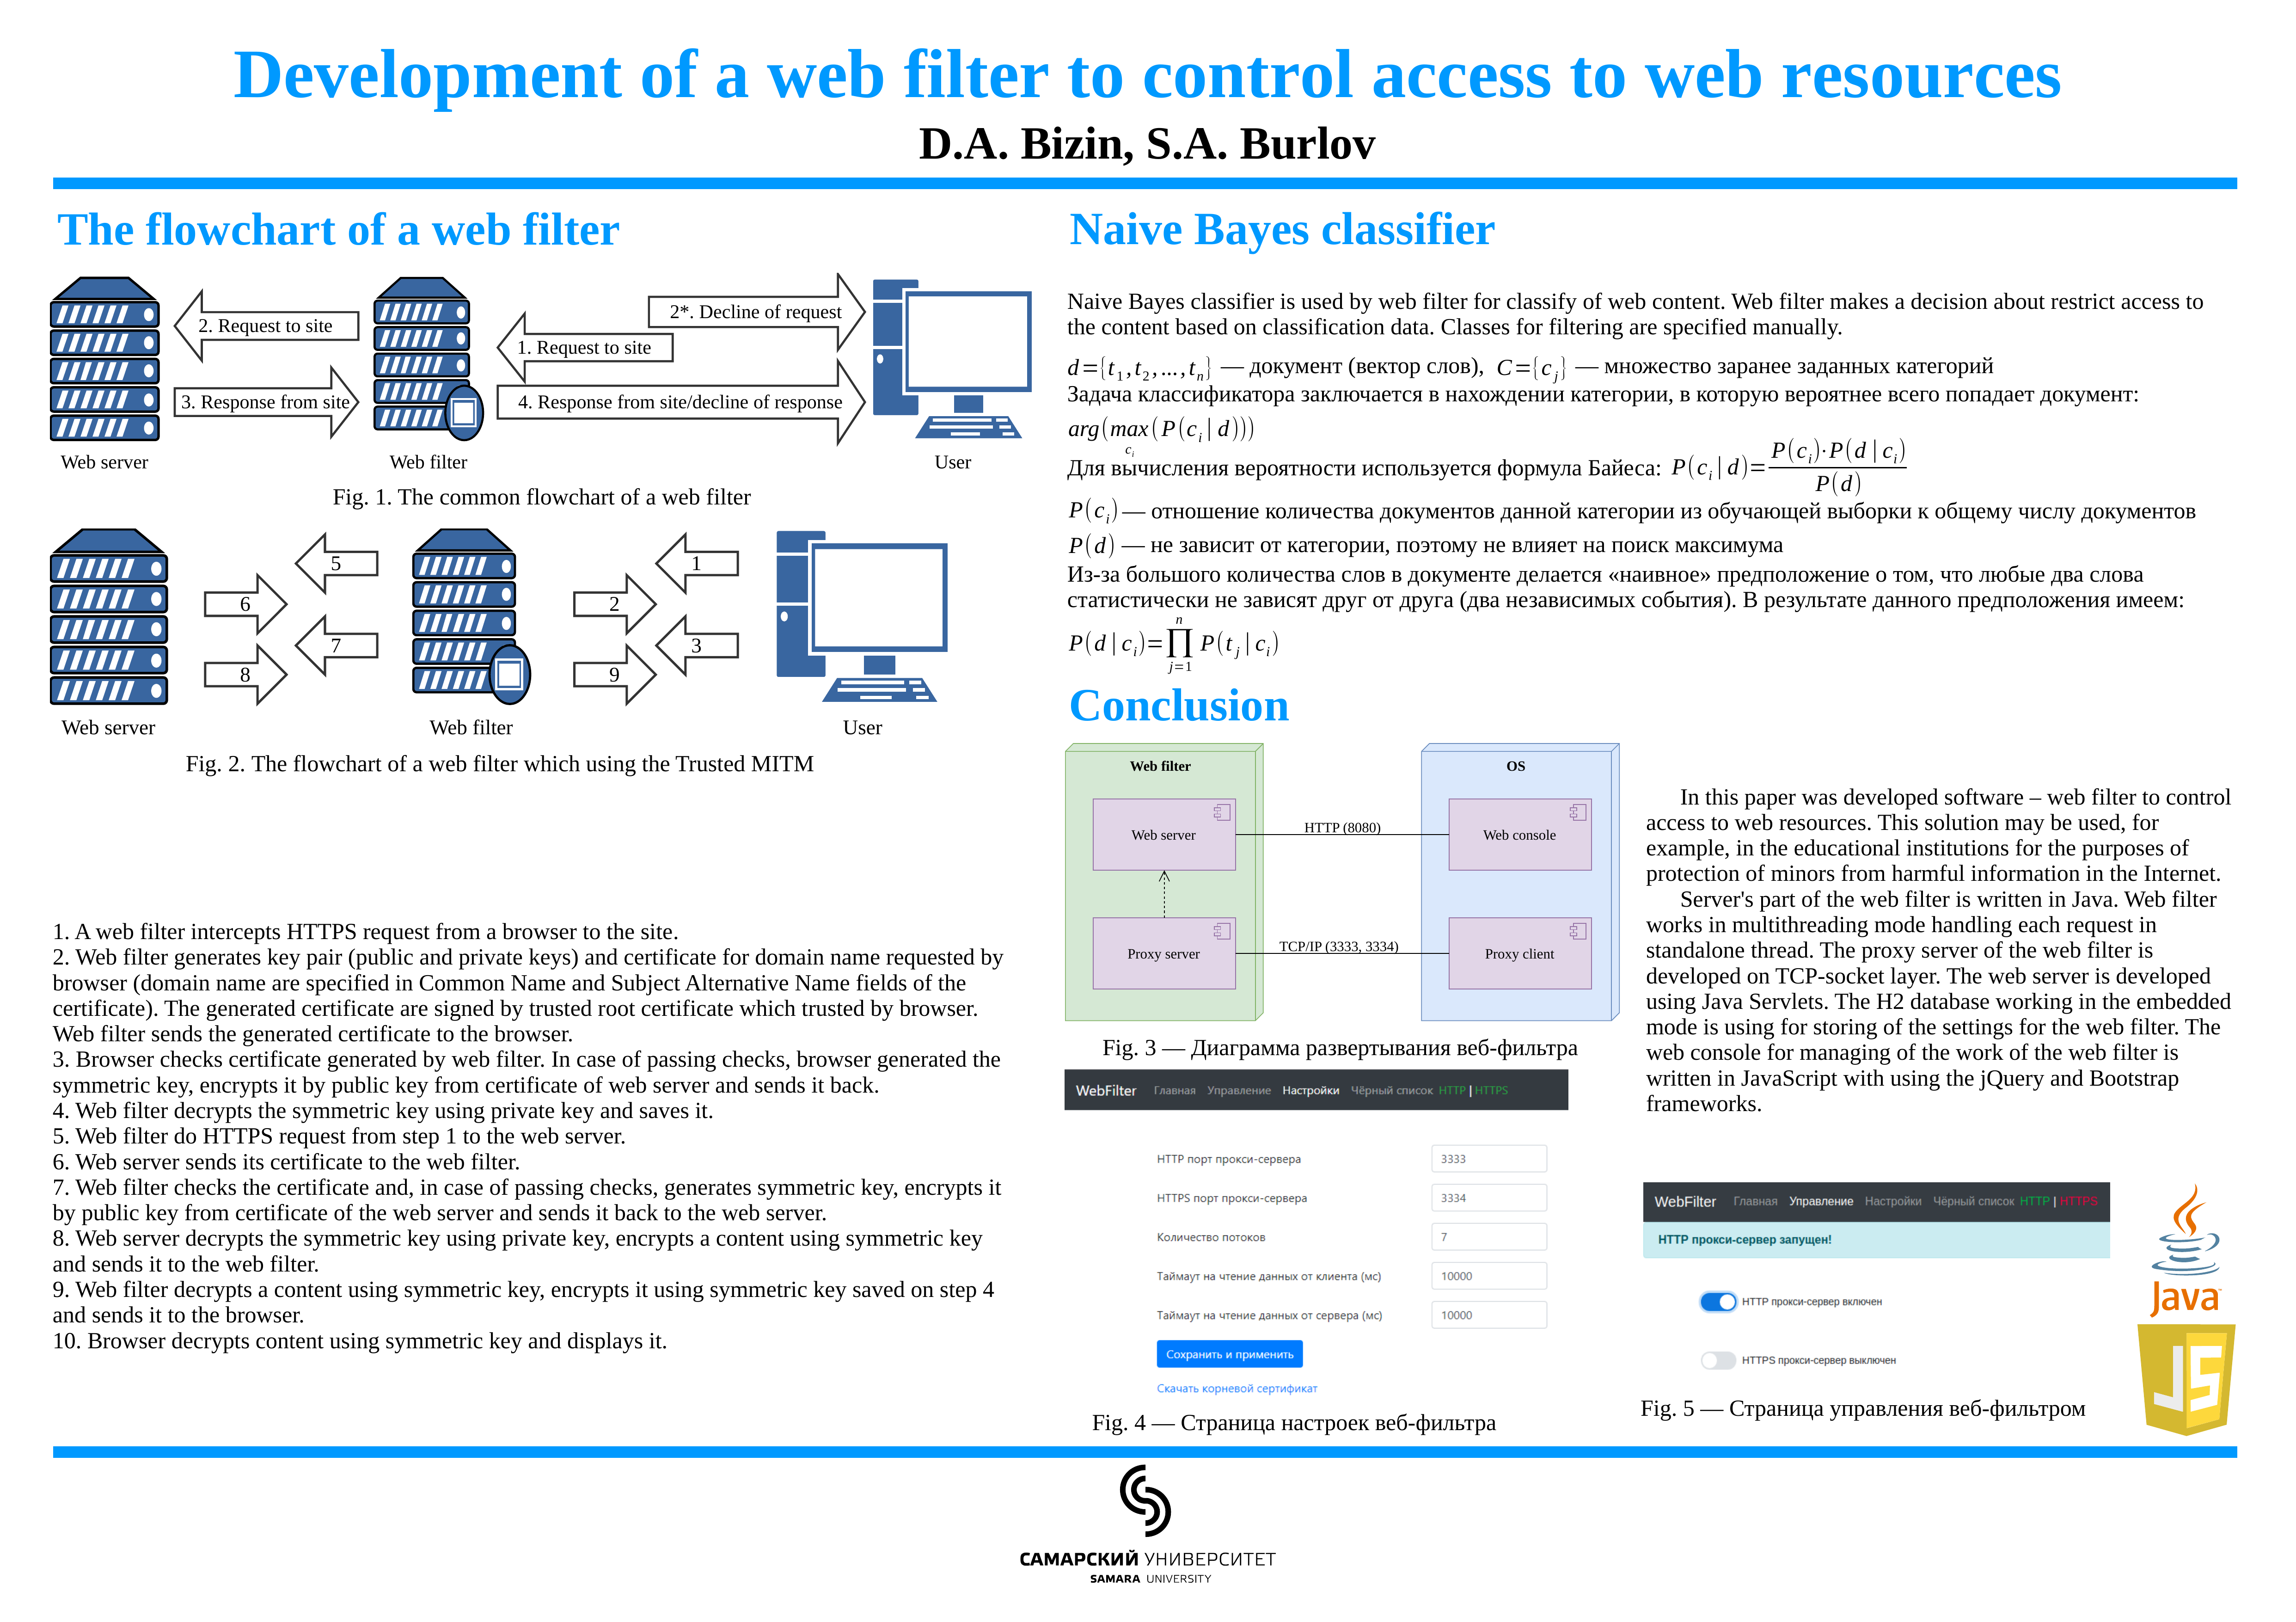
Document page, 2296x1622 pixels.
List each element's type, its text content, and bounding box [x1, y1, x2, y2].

text_box [1256, 1553, 1265, 1566]
text_box Naive Bayes classifier [1065, 201, 1502, 258]
chart [1494, 356, 1567, 378]
text_box [1087, 1552, 1097, 1566]
text_box Development of a web filter to control access to web resources [225, 32, 2071, 115]
text_box [1097, 1575, 1105, 1583]
chart [1065, 356, 1212, 378]
text_box D.A. Bizin, S.A. Burlov [916, 115, 1380, 172]
text_box [1208, 1553, 1218, 1566]
text_box 1. A web filter intercepts HTTPS request from a browser to the site. 2. Web filter generates key pair (public and private keys) and certificate for domain name requested by browser (domain name are specified in Common Name and Subject Alternative Name fields of the certificate). The generated certificate are signed by trusted root certificate which trusted by browser. Web filter sends the generated certificate to the browser. 3. Browser checks certificate generated by web filter. In case of passing checks, browser generated the symmetric key, encrypts it by public key from certificate of web server and sends it back. 4. Web filter decrypts the symmetric key using private key and saves it. 5. Web filter do HTTPS request from step 1 to the web server. 6. Web server sends its certificate to the web filter. 7. Web filter checks the certificate and, in case of passing checks, generates symmetric key, encrypts it by public key from certificate of the web server and sends it back to the web server. 8. Web server decrypts the symmetric key using private key, encrypts a content using symmetric key and sends it to the web filter. 9. Web filter decrypts a content using symmetric key, encrypts it using symmetric key saved on step 4 and sends it to the browser. 10. Browser decrypts content using symmetric key and displays it. [50, 852, 1021, 1420]
text_box [1157, 1553, 1166, 1566]
text_box [1126, 1553, 1138, 1566]
text_box [1106, 1575, 1115, 1583]
text_box [1170, 1553, 1180, 1566]
text_box [1166, 1575, 1173, 1583]
text_box [1147, 1575, 1154, 1583]
text_box Из-за большого количества слов в документе делается «наивное» предположение о том, что любые два слова статистически не зависят друг от друга (два независимых события). В результате данного предположения имеем: [1065, 558, 2237, 615]
text_box [1204, 1575, 1212, 1583]
text_box Fig. 2. The flowchart of a web filter which using the Trusted MITM [180, 748, 820, 780]
text_box [1115, 1575, 1124, 1583]
text_box — документ (вектор слов), [1212, 356, 1491, 378]
text_box [1098, 1553, 1110, 1566]
text_box [1197, 1575, 1204, 1583]
text_box [1231, 1553, 1242, 1566]
text_box [1145, 1487, 1171, 1537]
picture [50, 273, 1034, 470]
chart [1065, 415, 1258, 452]
text_box [1045, 1553, 1059, 1566]
text_box [1075, 1553, 1086, 1566]
picture [1065, 1069, 1568, 1400]
text_box [1129, 1549, 1135, 1553]
text_box [1174, 1575, 1180, 1583]
picture [2137, 1324, 2236, 1436]
text_box Fig. 4 — Страница настроек веб-фильтра [1089, 1407, 1505, 1438]
picture [1643, 1182, 2110, 1376]
text_box Conclusion [1065, 676, 1294, 733]
text_box [1155, 1575, 1162, 1583]
picture [2148, 1182, 2223, 1319]
picture [1065, 743, 1620, 1022]
text_box Fig. 1. The common flowchart of a web filter [330, 480, 755, 513]
text_box [1060, 1553, 1074, 1566]
text_box Задача классификатора заключается в нахождении категории, в которую вероятнее всего попадает документ: [1065, 378, 2146, 410]
picture [50, 528, 950, 736]
text_box [1111, 1553, 1123, 1566]
text_box — множество заранее заданных категорий [1567, 356, 1998, 378]
text_box [1131, 1475, 1160, 1526]
text_box [1266, 1553, 1276, 1566]
chart [1065, 497, 1121, 527]
text_box [1020, 1552, 1044, 1566]
text_box [1243, 1553, 1254, 1566]
text_box [1219, 1552, 1229, 1566]
text_box Fig. 3 — Диаграмма развертывания веб-фильтра [1097, 1032, 1584, 1063]
text_box [1184, 1553, 1194, 1566]
text_box Fig. 5 — Страница управления веб-фильтром [1638, 1392, 2102, 1424]
text_box — отношение количества документов данной категории из обучающей выборки к общему числу документов [1114, 495, 2200, 526]
text_box [1196, 1553, 1206, 1566]
text_box Для вычисления вероятности используется формула Байеса: [1065, 452, 1665, 484]
chart [1667, 436, 1911, 495]
chart [1065, 611, 1282, 674]
text_box [1144, 1553, 1155, 1566]
text_box [1188, 1575, 1194, 1583]
text_box [1125, 1575, 1140, 1583]
text_box Naive Bayes classifier is used by web filter for classify of web content. Web filter makes a decision about restrict access to the content based on classification data. Classes for filtering are specified manually. [1065, 273, 2238, 356]
chart [1065, 532, 1113, 558]
text_box [1090, 1575, 1097, 1583]
text_box The flowchart of a web filter [50, 201, 629, 258]
text_box — не зависит от категории, поэтому не влияет на поиск максимума [1113, 528, 1791, 558]
text_box [1120, 1464, 1146, 1515]
text_box In this paper was developed software – web filter to control access to web resources. This solution may be used, for example, in the educational institutions for the purposes of protection of minors from harmful information in the Internet. Server's part of the web filter is written in Java. Web filter works in multithreading mode handling each request in standalone thread. The proxy server of the web filter is developed on TCP-socket layer. The web server is developed using Java Servlets. The H2 database working in the embedded mode is using for storing of the settings for the web filter. The web console for managing of the work of the web filter is written in JavaScript with using the jQuery and Bootstrap frameworks. [1643, 743, 2237, 1158]
text_box [1181, 1575, 1187, 1583]
